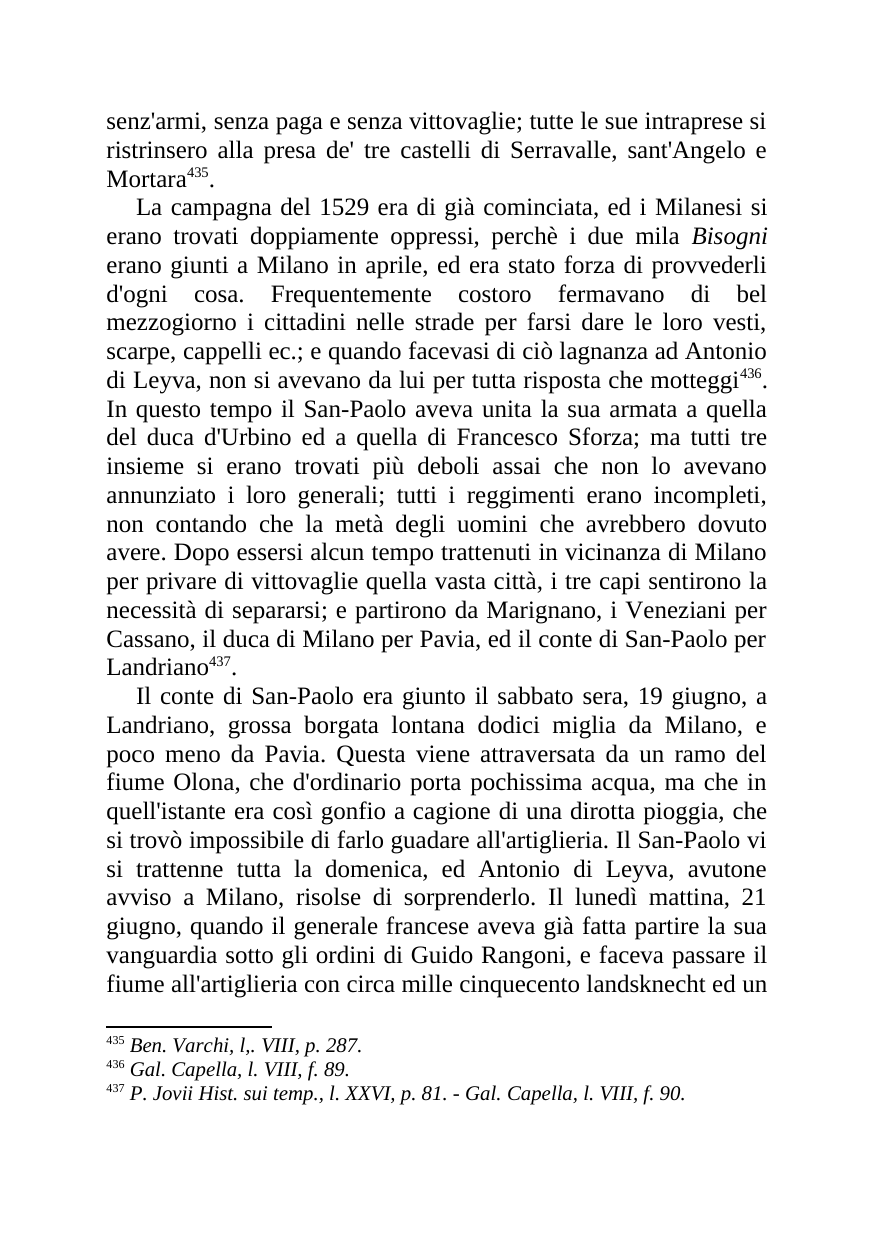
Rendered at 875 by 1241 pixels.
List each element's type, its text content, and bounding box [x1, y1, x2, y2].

text Ben. Varchi, l,. VIII, p. 287. [106, 1033, 768, 1057]
text P. Jovii Hist. sui temp., l. XXVI, p. 81. - Gal. Capella, l. VIII, f. 90. [106, 1081, 768, 1105]
text Il conte di San-Paolo era giunto il sabbato sera, 19 giugno, a Landriano, grossa borgata lontana dodici miglia da Milano, e poco meno da Pavia. Questa viene attraversata da un ramo del fiume Olona, che d'ordinario porta pochissima acqua, ma che in quell'istante era così gonfio a cagione di una dirotta pioggia, che si trovò impossibile di farlo guadare all'artiglieria. Il San-Paolo vi si trattenne tutta la domenica, ed Antonio di Leyva, avutone avviso a Milano, risolse di sorprenderlo. Il lunedì mattina, 21 giugno, quando il generale francese aveva già fatta partire la sua vanguardia sotto gli ordini di Guido Rangoni, e faceva passare il fiume all'artiglieria con circa mille cinquecento landsknecht ed un [106, 681, 768, 997]
text senz'armi, senza paga e senza vittovaglie; tutte le sue intraprese si ristrinsero alla presa de' tre castelli di Serravalle, sant'Angelo e Mortara. [106, 106, 768, 192]
text La campagna del 1529 era di già cominciata, ed i Milanesi si erano trovati doppiamente oppressi, perchè i due mila Bisogni erano giunti a Milano in aprile, ed era stato forza di provvederli d'ogni cosa. Frequentemente costoro fermavano di bel mezzogiorno i cittadini nelle strade per farsi dare le loro vesti, scarpe, cappelli ec.; e quando facevasi di ciò lagnanza ad Antonio di Leyva, non si avevano da lui per tutta risposta che motteggi. In questo tempo il San-Paolo aveva unita la sua armata a quella del duca d'Urbino ed a quella di Francesco Sforza; ma tutti tre insieme si erano trovati più deboli assai che non lo avevano annunziato i loro generali; tutti i reggimenti erano incompleti, non contando che la metà degli uomini che avrebbero dovuto avere. Dopo essersi alcun tempo trattenuti in vicinanza di Milano per privare di vittovaglie quella vasta città, i tre capi sentirono la necessità di separarsi; e partirono da Marignano, i Veneziani per Cassano, il duca di Milano per Pavia, ed il conte di San-Paolo per Landriano. [106, 192, 768, 681]
text Gal. Capella, l. VIII, f. 89. [106, 1057, 768, 1081]
